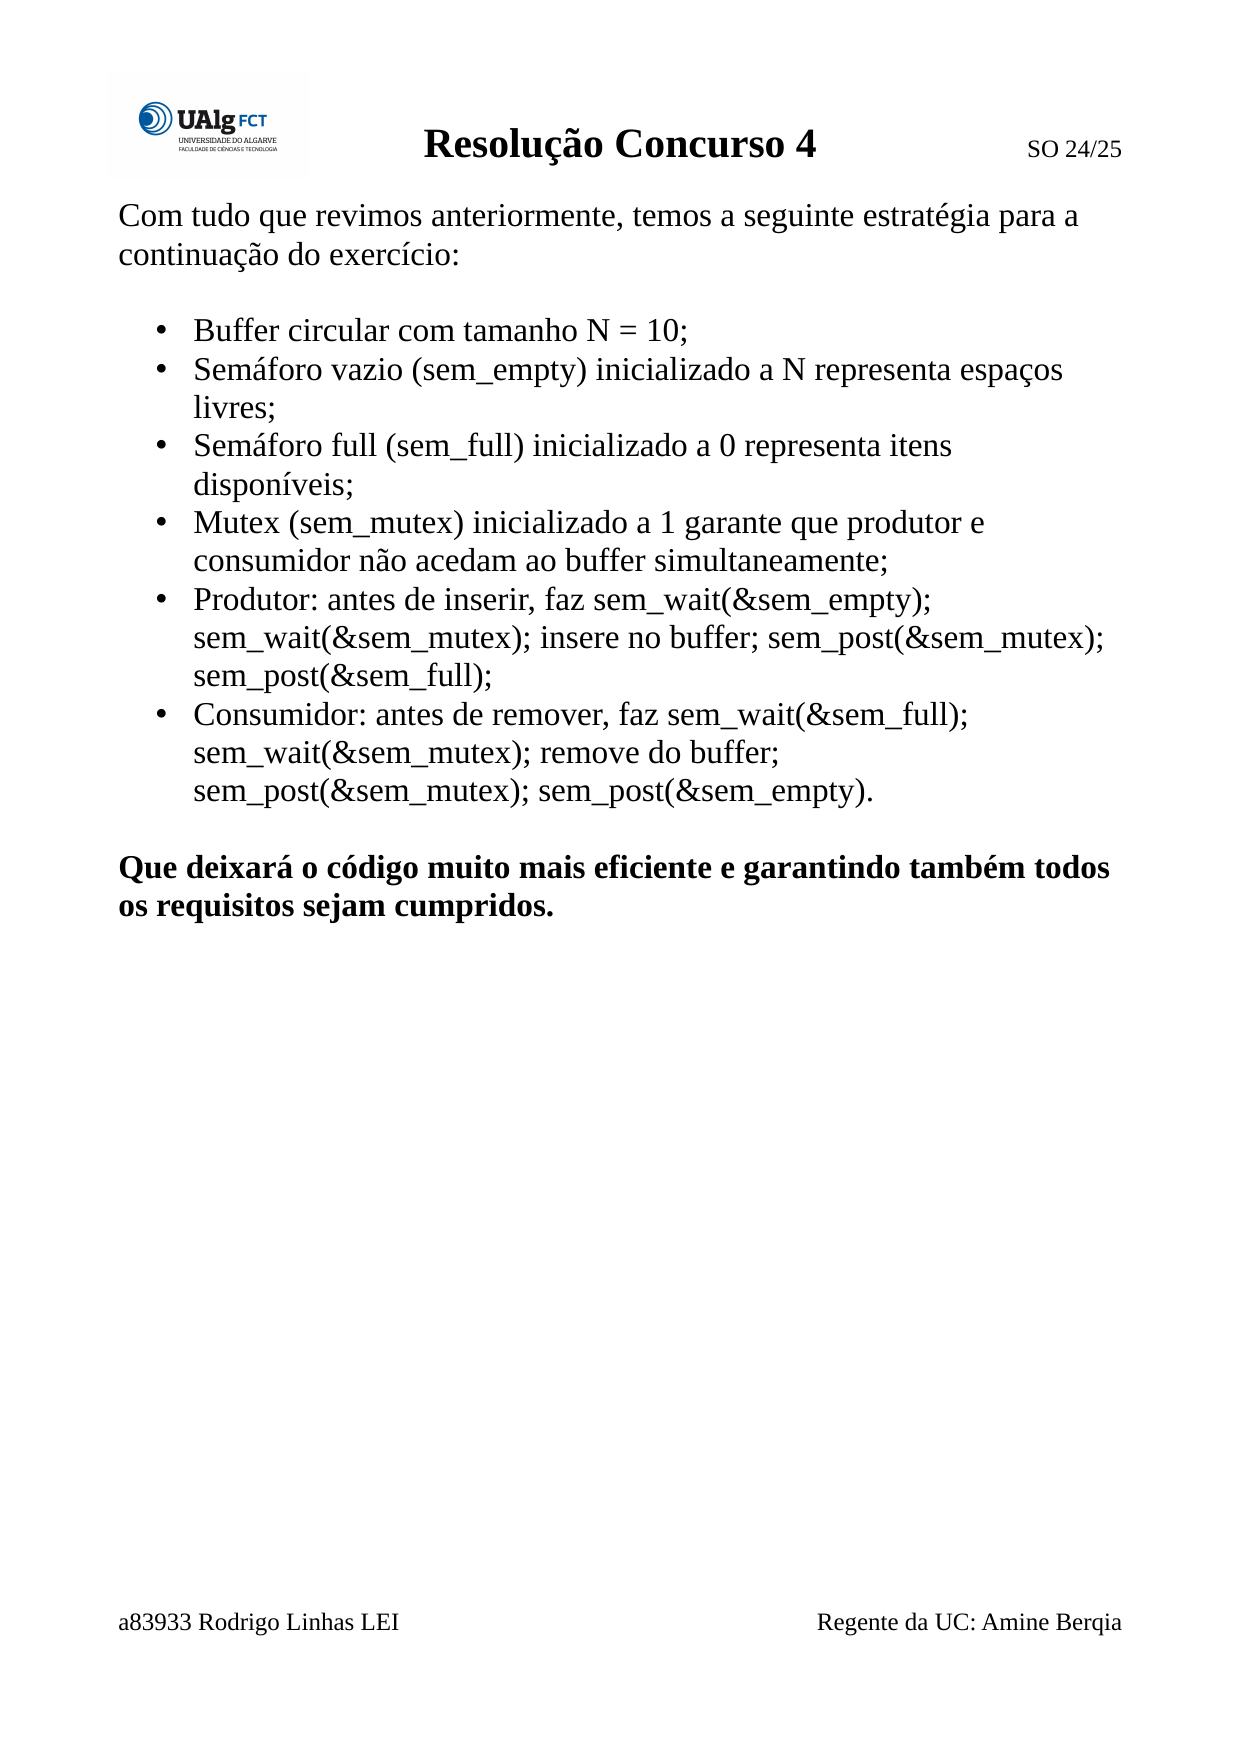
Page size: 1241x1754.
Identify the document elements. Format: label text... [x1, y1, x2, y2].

list Consumidor: antes de remover, faz sem_wait(&sem_full); sem_wait(&sem_mutex); remove do buffer; sem_post(&sem_mutex); sem_post(&sem_empty). [156, 694, 1122, 809]
text Que deixará o código muito mais eficiente e garantindo também todos os requisitos sejam cumpridos. [118, 847, 1122, 924]
text Com tudo que revimos anteriormente, temos a seguinte estratégia para a continuação do exercício: [118, 196, 1122, 272]
picture [106, 73, 310, 180]
list Mutex (sem_mutex) inicializado a 1 garante que produtor e consumidor não acedam ao buffer simultaneamente; [156, 502, 1122, 579]
list Semáforo full (sem_full) inicializado a 0 representa itens disponíveis; [156, 426, 1122, 502]
list Buffer circular com tamanho N = 10; [156, 311, 1122, 349]
list Produtor: antes de inserir, faz sem_wait(&sem_empty); sem_wait(&sem_mutex); insere no buffer; sem_post(&sem_mutex); sem_post(&sem_full); [156, 579, 1122, 694]
list Semáforo vazio (sem_empty) inicializado a N representa espaços livres; [156, 349, 1122, 426]
